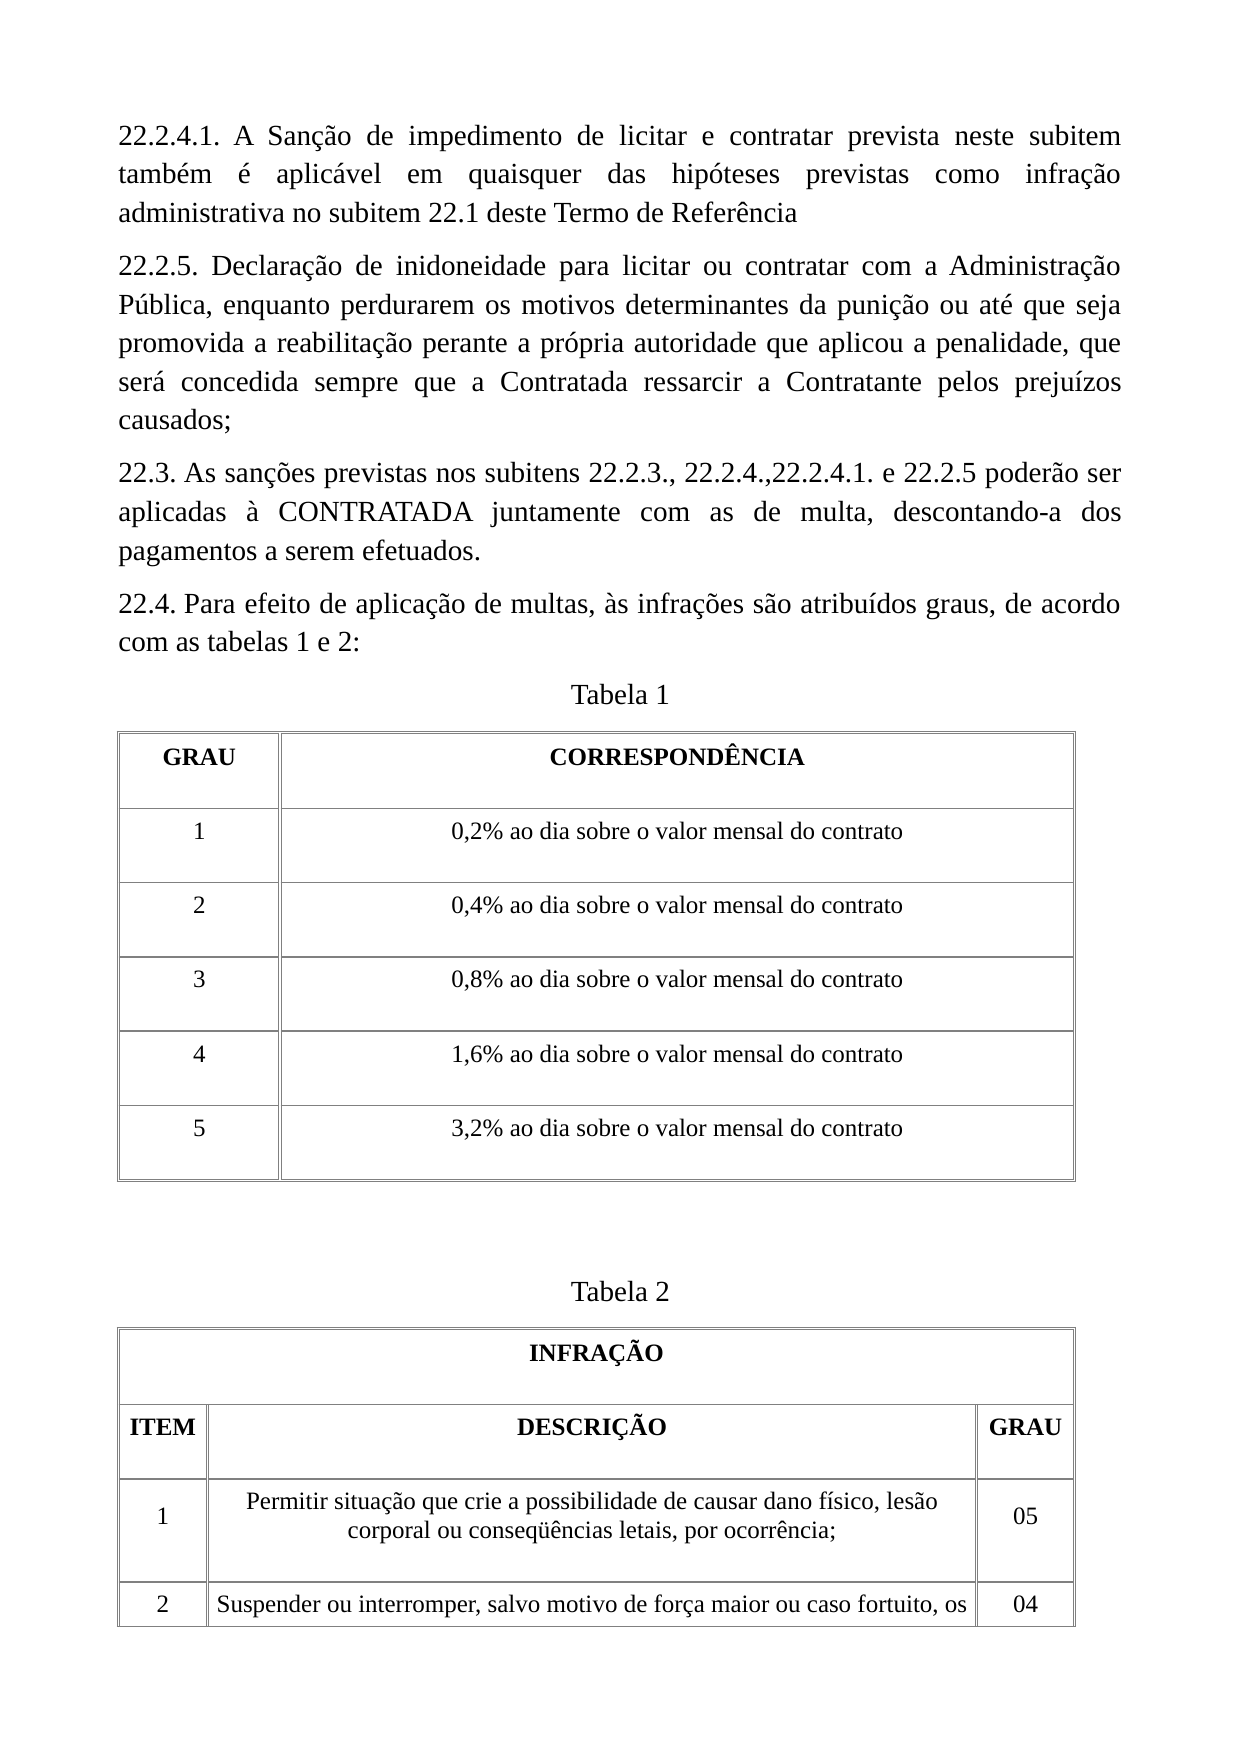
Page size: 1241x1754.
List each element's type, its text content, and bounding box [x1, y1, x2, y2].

table_header CORRESPONDÊNCIA [282, 734, 1073, 808]
table_header GRAU [120, 734, 278, 808]
text 22.3. As sanções previstas nos subitens 22.2.3., 22.2.4.,22.2.4.1. e 22.2.5 poderão ser aplicadas à CONTRATADA juntamente com as de multa, descontando-a dos pagamentos a serem efetuados. [118, 456, 1122, 566]
table_cell 05 [978, 1480, 1073, 1581]
table_cell 3,2% ao dia sobre o valor mensal do contrato [282, 1106, 1073, 1179]
table_cell Suspender ou interromper, salvo motivo de força maior ou caso fortuito, os [209, 1583, 975, 1626]
table_cell 0,4% ao dia sobre o valor mensal do contrato [282, 883, 1073, 956]
table_cell 4 [120, 1032, 278, 1105]
table_cell 0,8% ao dia sobre o valor mensal do contrato [282, 958, 1073, 1030]
table_cell 04 [978, 1583, 1073, 1626]
table_cell 3 [120, 958, 278, 1030]
table_cell 1,6% ao dia sobre o valor mensal do contrato [282, 1032, 1073, 1105]
table_cell 0,2% ao dia sobre o valor mensal do contrato [282, 809, 1073, 882]
table_header INFRAÇÃO [120, 1330, 1073, 1404]
table_cell 2 [120, 1583, 206, 1626]
text 22.2.4.1. A Sanção de impedimento de licitar e contratar prevista neste subitem também é aplicável em quaisquer das hipóteses previstas como infração administrativa no subitem 22.1 deste Termo de Referência [118, 118, 1122, 229]
table_cell 2 [120, 883, 278, 956]
table_cell 1 [120, 809, 278, 882]
table_cell Permitir situação que crie a possibilidade de causar dano físico, lesão corporal ou conseqüências letais, por ocorrência; [209, 1480, 975, 1581]
table_cell 1 [120, 1480, 206, 1581]
table_cell 5 [120, 1106, 278, 1179]
text 22.4. Para efeito de aplicação de multas, às infrações são atribuídos graus, de acordo com as tabelas 1 e 2: [118, 586, 1122, 658]
table_cell ITEM [120, 1405, 206, 1478]
text 22.2.5. Declaração de inidoneidade para licitar ou contratar com a Administração Pública, enquanto perdurarem os motivos determinantes da punição ou até que seja promovida a reabilitação perante a própria autoridade que aplicou a penalidade, que será concedida sempre que a Contratada ressarcir a Contratante pelos prejuízos causados; [118, 248, 1122, 436]
table_cell DESCRIÇÃO [209, 1405, 975, 1478]
text Tabela 1 [118, 677, 1122, 711]
table_cell GRAU [978, 1405, 1073, 1478]
text Tabela 2 [118, 1274, 1122, 1307]
